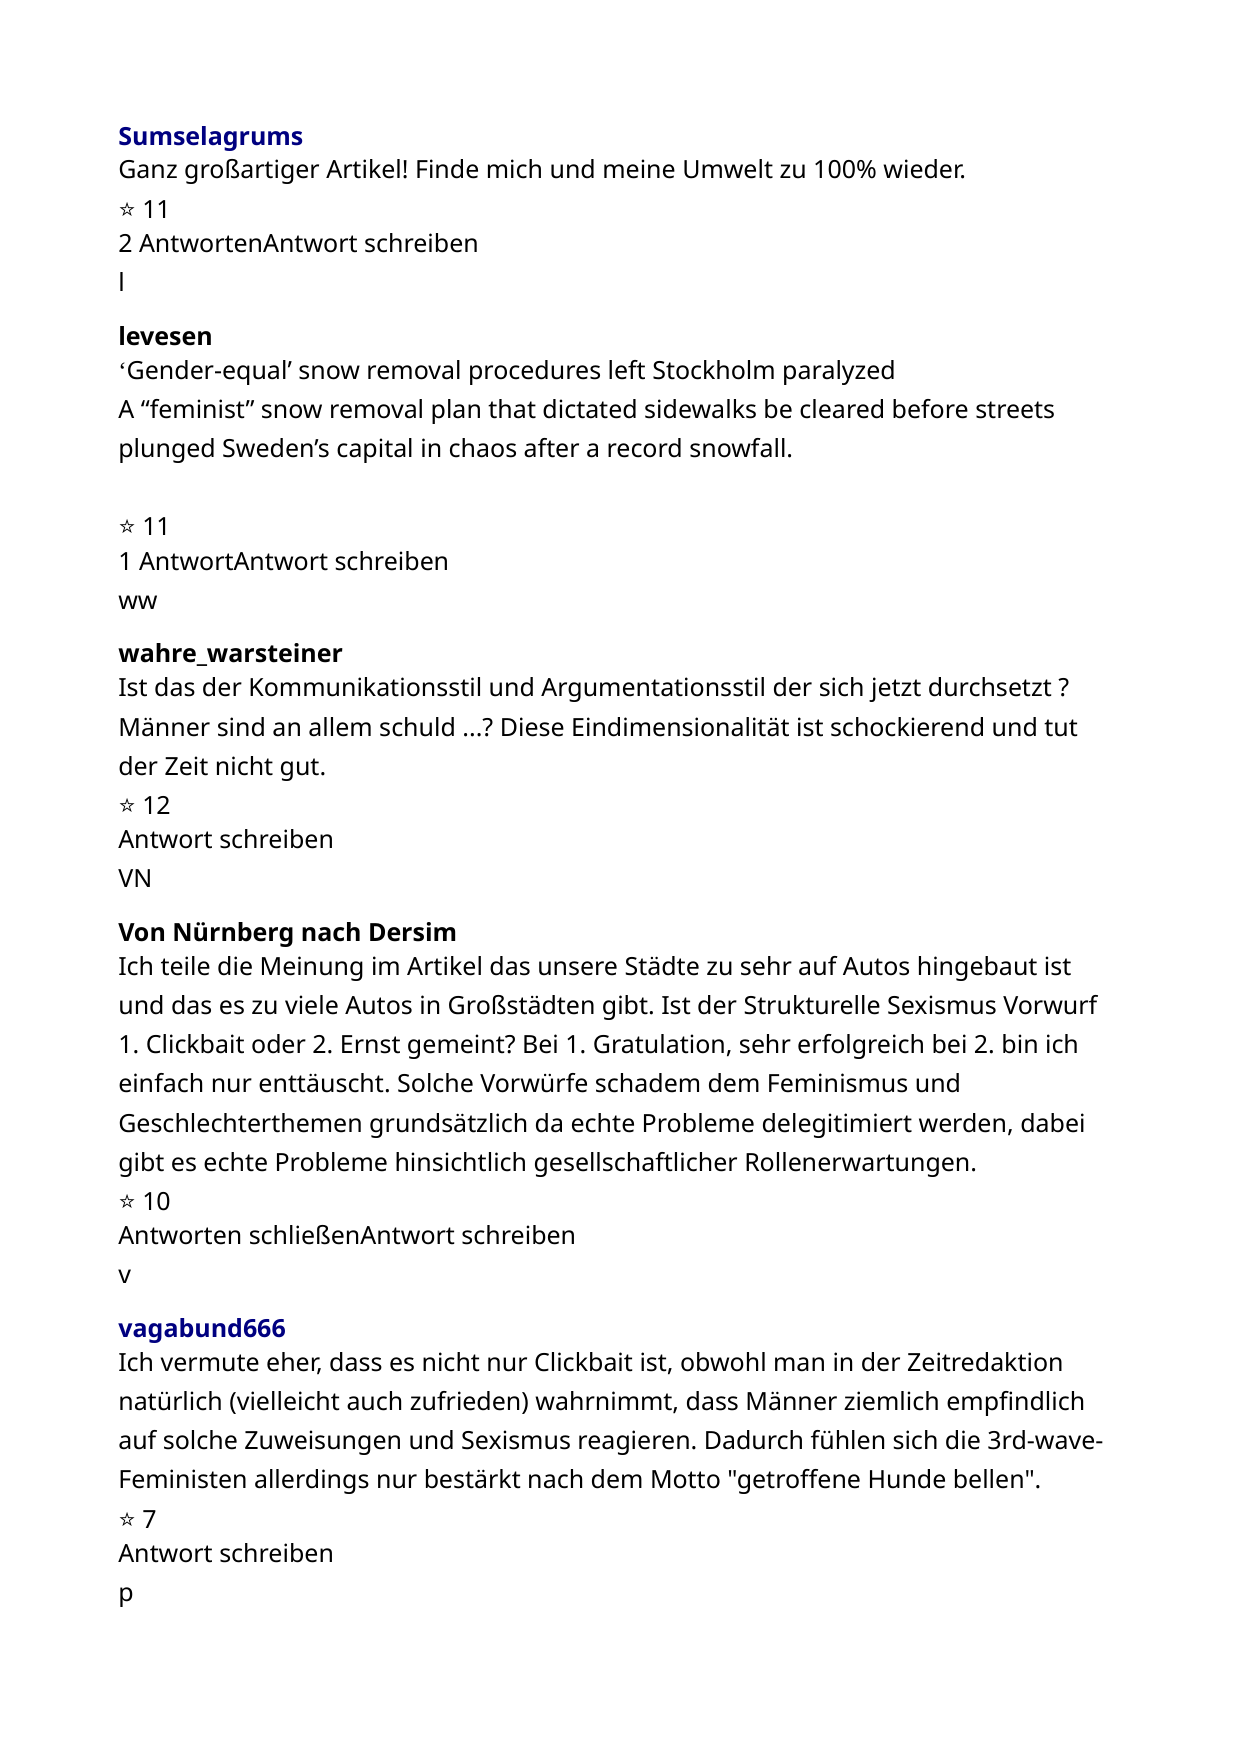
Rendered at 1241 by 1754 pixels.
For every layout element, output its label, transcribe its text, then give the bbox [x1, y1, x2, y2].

subtitle wahre_warsteiner [118, 636, 1122, 670]
text Ich teile die Meinung im Artikel das unsere Städte zu sehr auf Autos hingebaut ist und das es zu viele Autos in Großstädten gibt. Ist der Strukturelle Sexismus Vorwurf 1. Clickbait oder 2. Ernst gemeint? Bei 1. Gratulation, sehr erfolgreich bei 2. bin ich einfach nur enttäuscht. Solche Vorwürfe schadem dem Feminismus und Geschlechterthemen grundsätzlich da echte Probleme delegitimiert werden, dabei gibt es echte Probleme hinsichtlich gesellschaftlicher Rollenerwartungen. [118, 949, 1122, 1178]
text p [118, 1574, 1122, 1609]
text ⭐️ 11 [118, 191, 1122, 225]
text ⭐️ 12 [118, 788, 1122, 822]
subtitle vagabund666 [118, 1311, 1122, 1345]
subtitle Sumselagrums [118, 118, 1122, 152]
text Ich vermute eher, dass es nicht nur Clickbait ist, obwohl man in der Zeitredaktion natürlich (vielleicht auch zufrieden) wahrnimmt, dass Männer ziemlich empfindlich auf solche Zuweisungen und Sexismus reagieren. Dadurch fühlen sich die 3rd-wave-Feministen allerdings nur bestärkt nach dem Motto "getroffene Hunde bellen". [118, 1345, 1122, 1496]
text A “feminist” snow removal plan that dictated sidewalks be cleared before streets plunged Sweden’s capital in chaos after a record snowfall. [118, 392, 1122, 465]
text VN [118, 861, 1122, 895]
text Ganz großartiger Artikel! Finde mich und meine Umwelt zu 100% wieder. [118, 152, 1122, 186]
text Antwort schreiben [118, 1535, 1122, 1569]
text 2 AntwortenAntwort schreiben [118, 225, 1122, 259]
subtitle Von Nürnberg nach Dersim [118, 914, 1122, 949]
text ⭐️ 7 [118, 1501, 1122, 1535]
subtitle levesen [118, 318, 1122, 352]
text 1 AntwortAntwort schreiben [118, 543, 1122, 577]
text Antwort schreiben [118, 822, 1122, 856]
text l [118, 264, 1122, 299]
text ⭐️ 10 [118, 1184, 1122, 1218]
text ‘Gender-equal’ snow removal procedures left Stockholm paralyzed [118, 352, 1122, 386]
text https://www.lifesitenews.com… [118, 470, 1122, 504]
text ww [118, 582, 1122, 616]
text Männer sind an allem schuld ...? Diese Eindimensionalität ist schockierend und tut der Zeit nicht gut. [118, 709, 1122, 782]
text v [118, 1257, 1122, 1291]
text Antworten schließenAntwort schreiben [118, 1218, 1122, 1252]
text ⭐️ 11 [118, 509, 1122, 543]
text Ist das der Kommunikationsstil und Argumentationsstil der sich jetzt durchsetzt ? [118, 670, 1122, 704]
